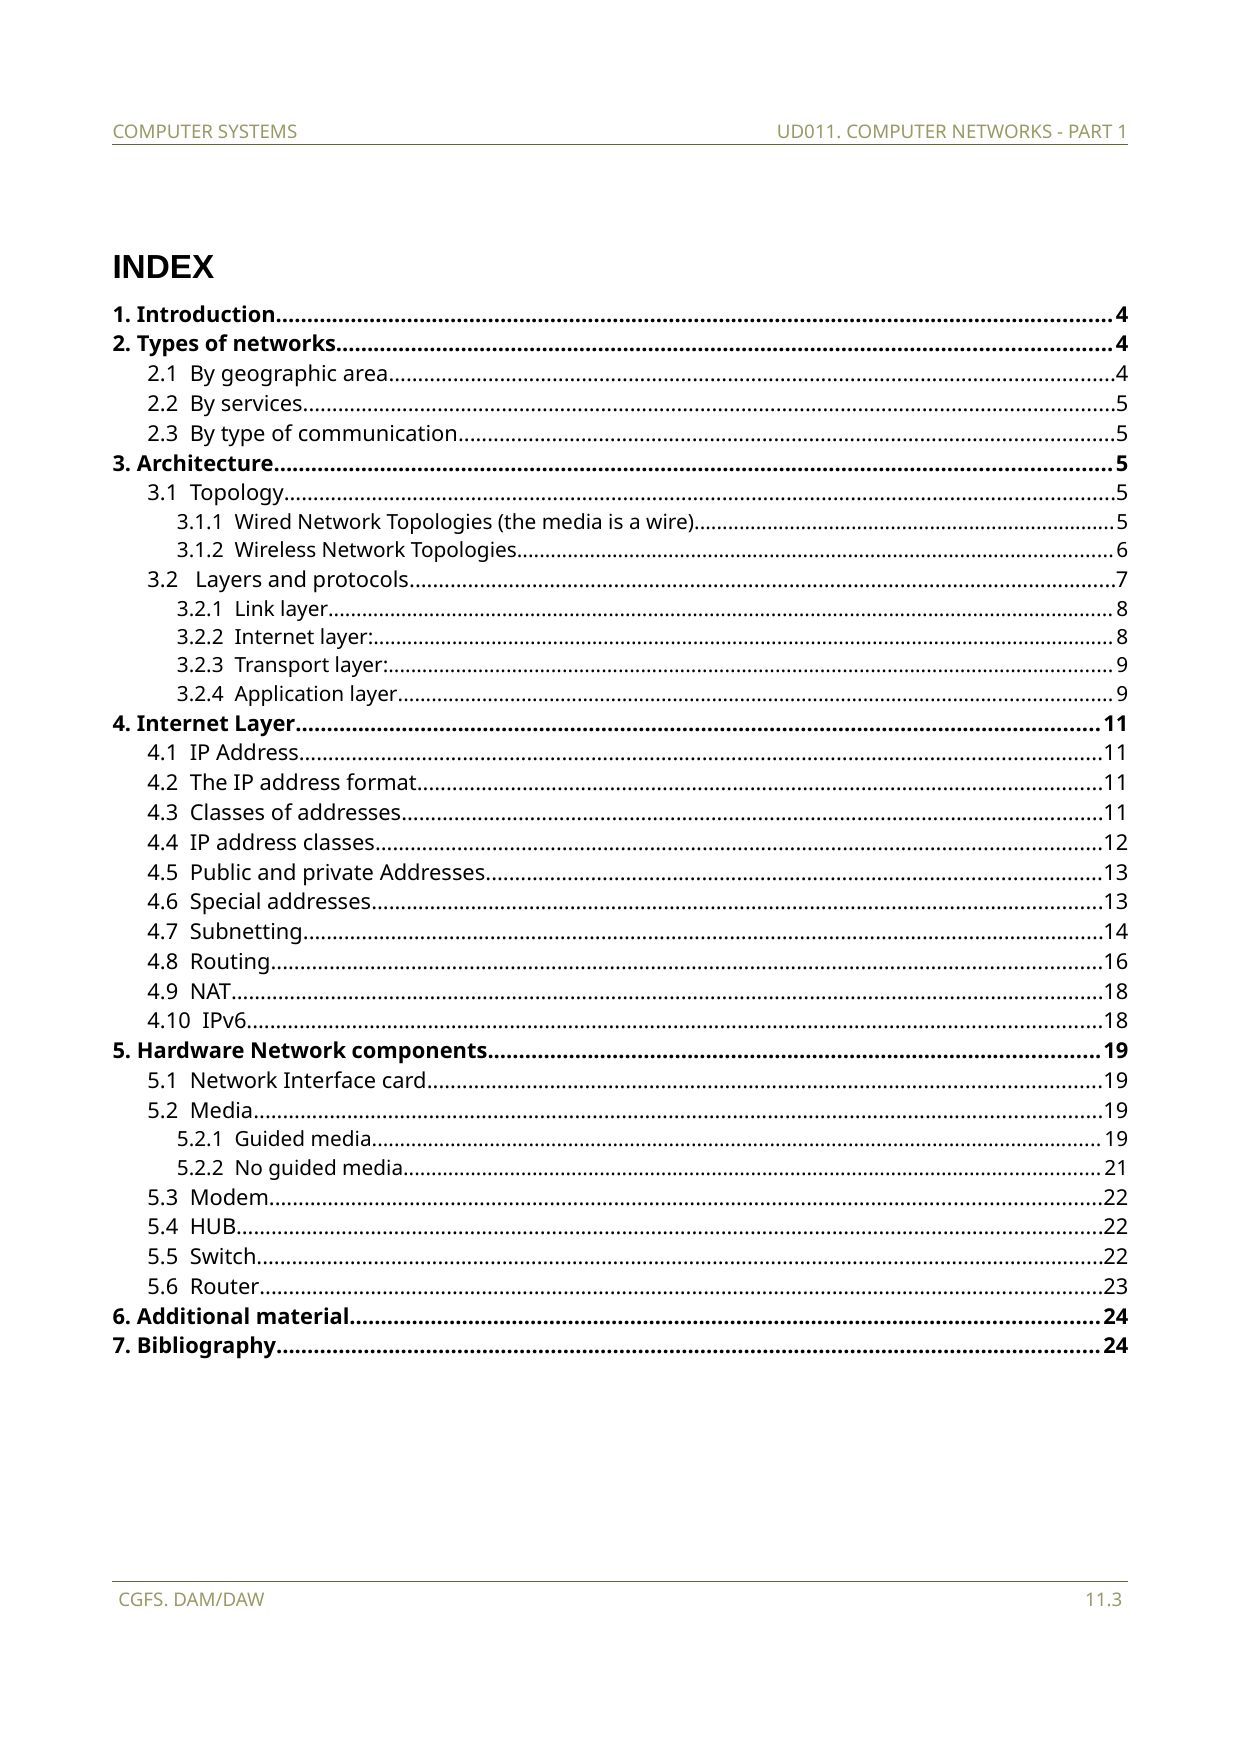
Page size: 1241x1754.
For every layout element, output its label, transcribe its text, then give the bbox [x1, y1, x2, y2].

text 3.2 Layers and protocols 7 [142, 564, 1128, 594]
text 4.4 IP address classes 12 [142, 827, 1128, 856]
text 2.2 By services 5 [142, 388, 1128, 418]
text 4.5 Public and private Addresses 13 [142, 856, 1128, 886]
text 5.2.1 Guided media 19 [171, 1124, 1128, 1153]
text 4.2 The IP address format 11 [142, 767, 1128, 797]
text 5.1 Network Interface card 19 [142, 1065, 1128, 1095]
text 4.6 Special addresses 13 [142, 886, 1128, 916]
text 2.1 By geographic area 4 [142, 358, 1128, 388]
text 4.9 NAT 18 [142, 976, 1128, 1005]
text 5.5 Switch 22 [142, 1241, 1128, 1271]
text 7. Bibliography 24 [112, 1330, 1128, 1360]
text 3.1.2 Wireless Network Topologies 6 [171, 536, 1128, 564]
text 3.1.1 Wired Network Topologies (the media is a wire) 5 [171, 507, 1128, 536]
text 4.10 IPv6 18 [142, 1005, 1128, 1035]
text 2. Types of networks 4 [112, 328, 1128, 358]
text 4.8 Routing 16 [142, 946, 1128, 976]
text 3. Architecture 5 [112, 447, 1128, 477]
text 4.3 Classes of addresses 11 [142, 797, 1128, 827]
text 3.1 Topology 5 [142, 477, 1128, 507]
text 4.7 Subnetting 14 [142, 916, 1128, 946]
text 5.2.2 No guided media 21 [171, 1153, 1128, 1181]
text 3.2.1 Link layer 8 [171, 594, 1128, 622]
text 6. Additional material 24 [112, 1301, 1128, 1330]
text 5.3 Modem 22 [142, 1181, 1128, 1211]
text 2.3 By type of communication 5 [142, 418, 1128, 447]
text 5.2 Media 19 [142, 1095, 1128, 1124]
text 1. Introduction 4 [112, 298, 1128, 328]
text 5.6 Router 23 [142, 1271, 1128, 1301]
text 5. Hardware Network components 19 [112, 1035, 1128, 1065]
text 4. Internet Layer 11 [112, 707, 1128, 737]
text 3.2.2 Internet layer: 8 [171, 622, 1128, 651]
text 5.4 HUB 22 [142, 1211, 1128, 1241]
text 3.2.3 Transport layer: 9 [171, 651, 1128, 679]
text 3.2.4 Application layer 9 [171, 679, 1128, 707]
text 4.1 IP Address 11 [142, 737, 1128, 767]
subtitle INDEX [112, 248, 1128, 286]
